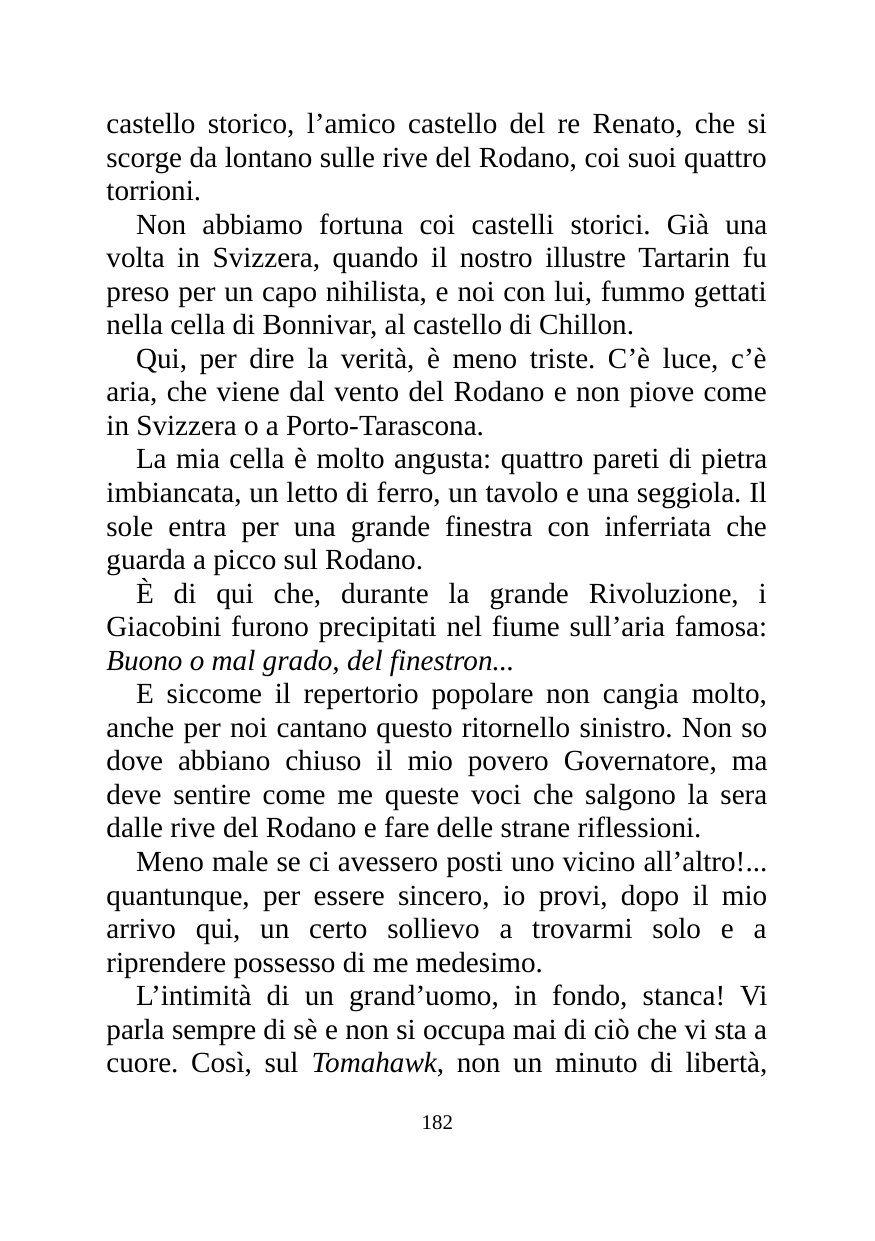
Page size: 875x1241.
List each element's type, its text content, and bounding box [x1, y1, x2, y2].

text castello storico, l’amico castello del re Renato, che si scorge da lontano sulle rive del Rodano, coi suoi quattro torrioni. [106, 106, 768, 207]
text E siccome il repertorio popolare non cangia molto, anche per noi cantano questo ritornello sinistro. Non so dove abbiano chiuso il mio povero Governatore, ma deve sentire come me queste voci che salgono la sera dalle rive del Rodano e fare delle strane riflessioni. [106, 676, 768, 844]
text Qui, per dire la verità, è meno triste. C’è luce, c’è aria, che viene dal vento del Rodano e non piove come in Svizzera o a Porto-Tarascona. [106, 341, 768, 442]
text Meno male se ci avessero posti uno vicino all’altro!... quantunque, per essere sincero, io provi, dopo il mio arrivo qui, un certo sollievo a trovarmi solo e a riprendere possesso di me medesimo. [106, 844, 768, 978]
text È di qui che, durante la grande Rivoluzione, i Giacobini furono precipitati nel fiume sull’aria famosa: Buono o mal grado, del finestron... [106, 576, 768, 676]
text La mia cella è molto angusta: quattro pareti di pietra imbiancata, un letto di ferro, un tavolo e una seggiola. Il sole entra per una grande finestra con inferriata che guarda a picco sul Rodano. [106, 442, 768, 576]
text L’intimità di un grand’uomo, in fondo, stanca! Vi parla sempre di sè e non si occupa mai di ciò che vi sta a cuore. Così, sul Tomahawk, non un minuto di libertà, [106, 978, 768, 1079]
text Non abbiamo fortuna coi castelli storici. Già una volta in Svizzera, quando il nostro illustre Tartarin fu preso per un capo nihilista, e noi con lui, fummo gettati nella cella di Bonnivar, al castello di Chillon. [106, 207, 768, 341]
